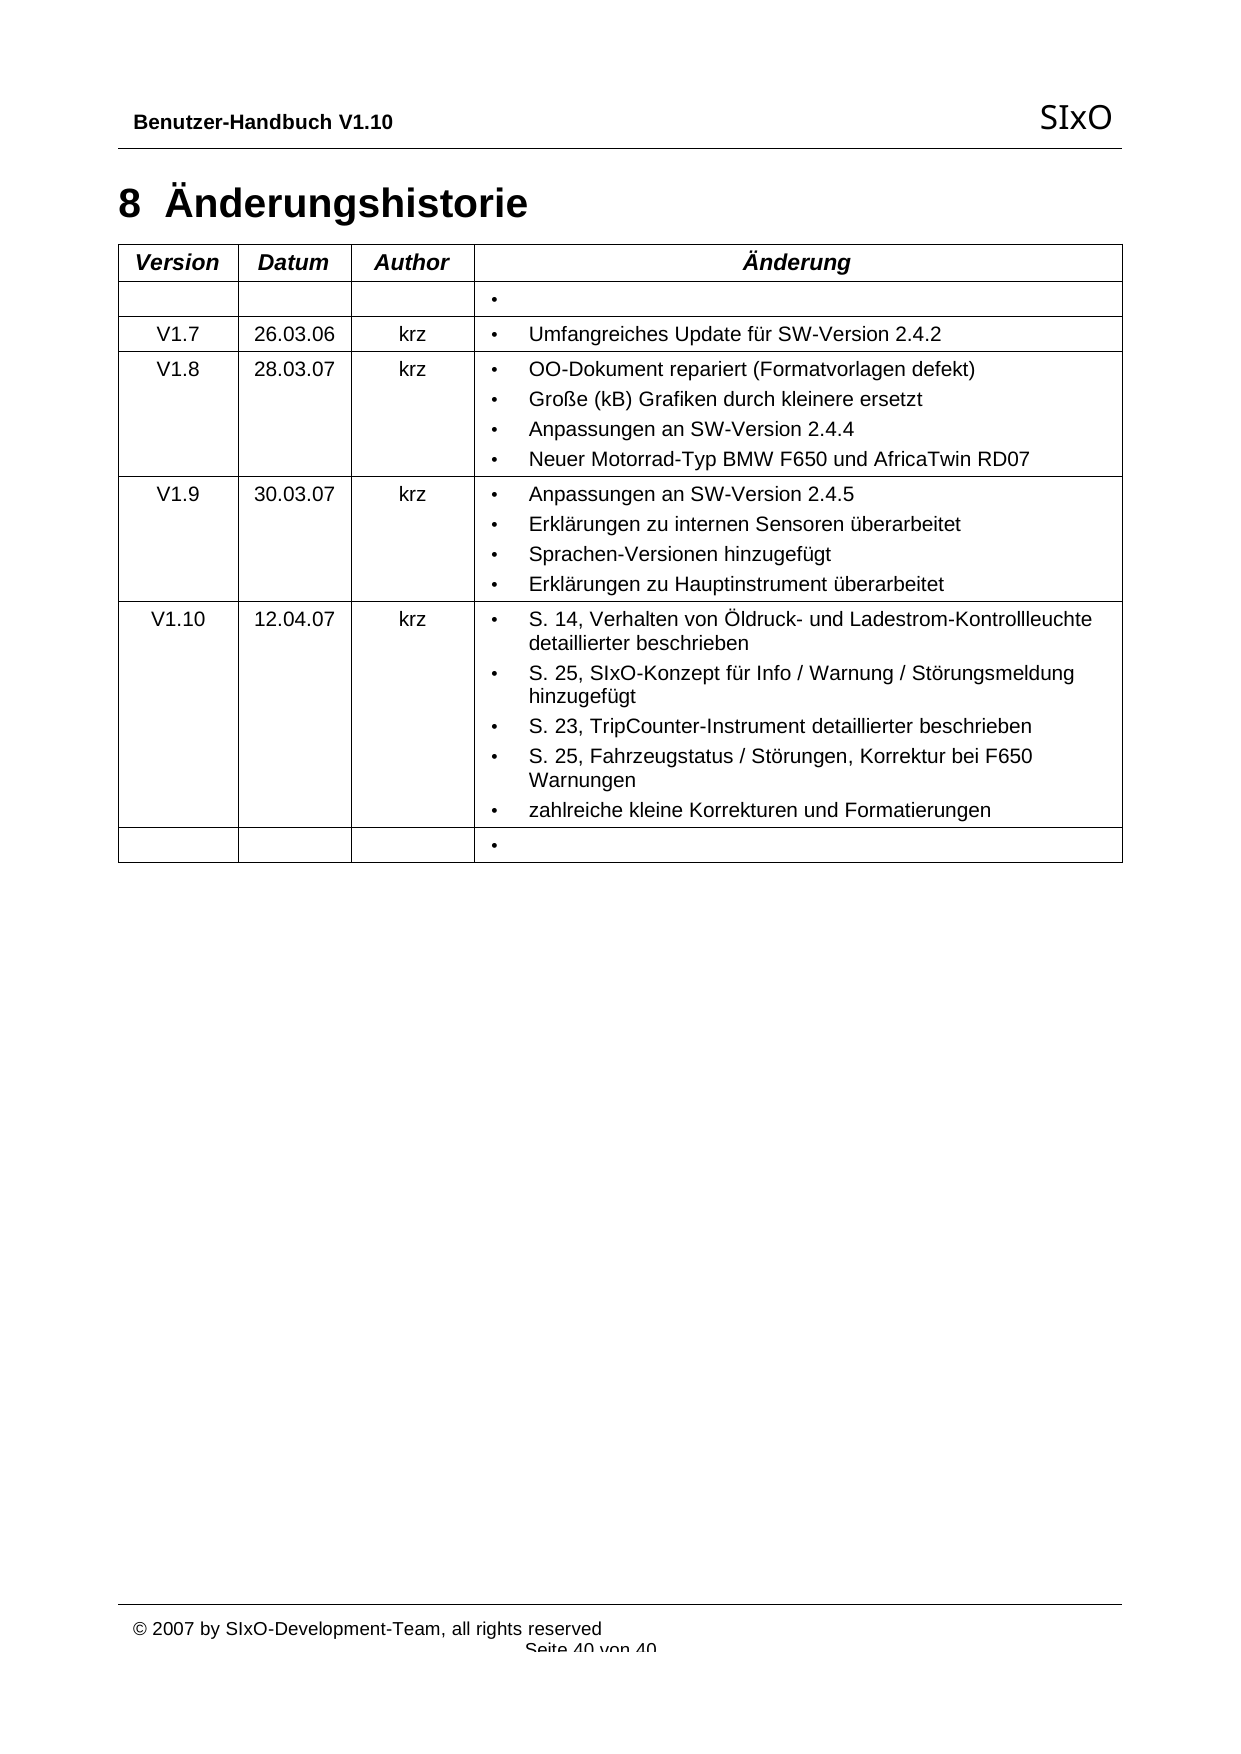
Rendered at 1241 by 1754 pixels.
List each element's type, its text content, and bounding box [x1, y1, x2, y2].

table_header Änderung [475, 245, 1122, 281]
table_header Version [119, 245, 238, 281]
table_cell krz [352, 352, 474, 476]
table_header Datum [239, 245, 351, 281]
table_cell V1.10 [119, 602, 238, 827]
table_cell OO-Dokument repariert (Formatvorlagen defekt) Große (kB) Grafiken durch kleinere ersetzt Anpassungen an SW-Version 2.4.4 Neuer Motorrad-Typ BMW F650 und AfricaTwin RD07 [475, 352, 1122, 476]
table_cell [475, 828, 1122, 862]
subtitle Änderungshistorie [118, 180, 1122, 226]
table_cell [239, 282, 351, 316]
table_cell V1.7 [119, 317, 238, 351]
table_header Author [352, 245, 474, 281]
table_cell [119, 282, 238, 316]
table_cell [475, 282, 1122, 316]
table_cell krz [352, 477, 474, 601]
table_cell Anpassungen an SW-Version 2.4.5 Erklärungen zu internen Sensoren überarbeitet Sprachen-Versionen hinzugefügt Erklärungen zu Hauptinstrument überarbeitet [475, 477, 1122, 601]
table_cell [239, 828, 351, 862]
table_cell 28.03.07 [239, 352, 351, 476]
table_cell 30.03.07 [239, 477, 351, 601]
table_cell V1.9 [119, 477, 238, 601]
table_cell V1.8 [119, 352, 238, 476]
table_cell [352, 828, 474, 862]
table_cell [352, 282, 474, 316]
table_cell krz [352, 317, 474, 351]
table_cell 26.03.06 [239, 317, 351, 351]
table_cell Umfangreiches Update für SW-Version 2.4.2 [475, 317, 1122, 351]
table_cell S. 14, Verhalten von Öldruck- und Ladestrom-Kontrollleuchte detaillierter beschrieben S. 25, SIxO-Konzept für Info / Warnung / Störungsmeldung hinzugefügt S. 23, TripCounter-Instrument detaillierter beschrieben S. 25, Fahrzeugstatus / Störungen, Korrektur bei F650 Warnungen zahlreiche kleine Korrekturen und Formatierungen [475, 602, 1122, 827]
table_cell krz [352, 602, 474, 827]
table_cell [119, 828, 238, 862]
table_cell 12.04.07 [239, 602, 351, 827]
